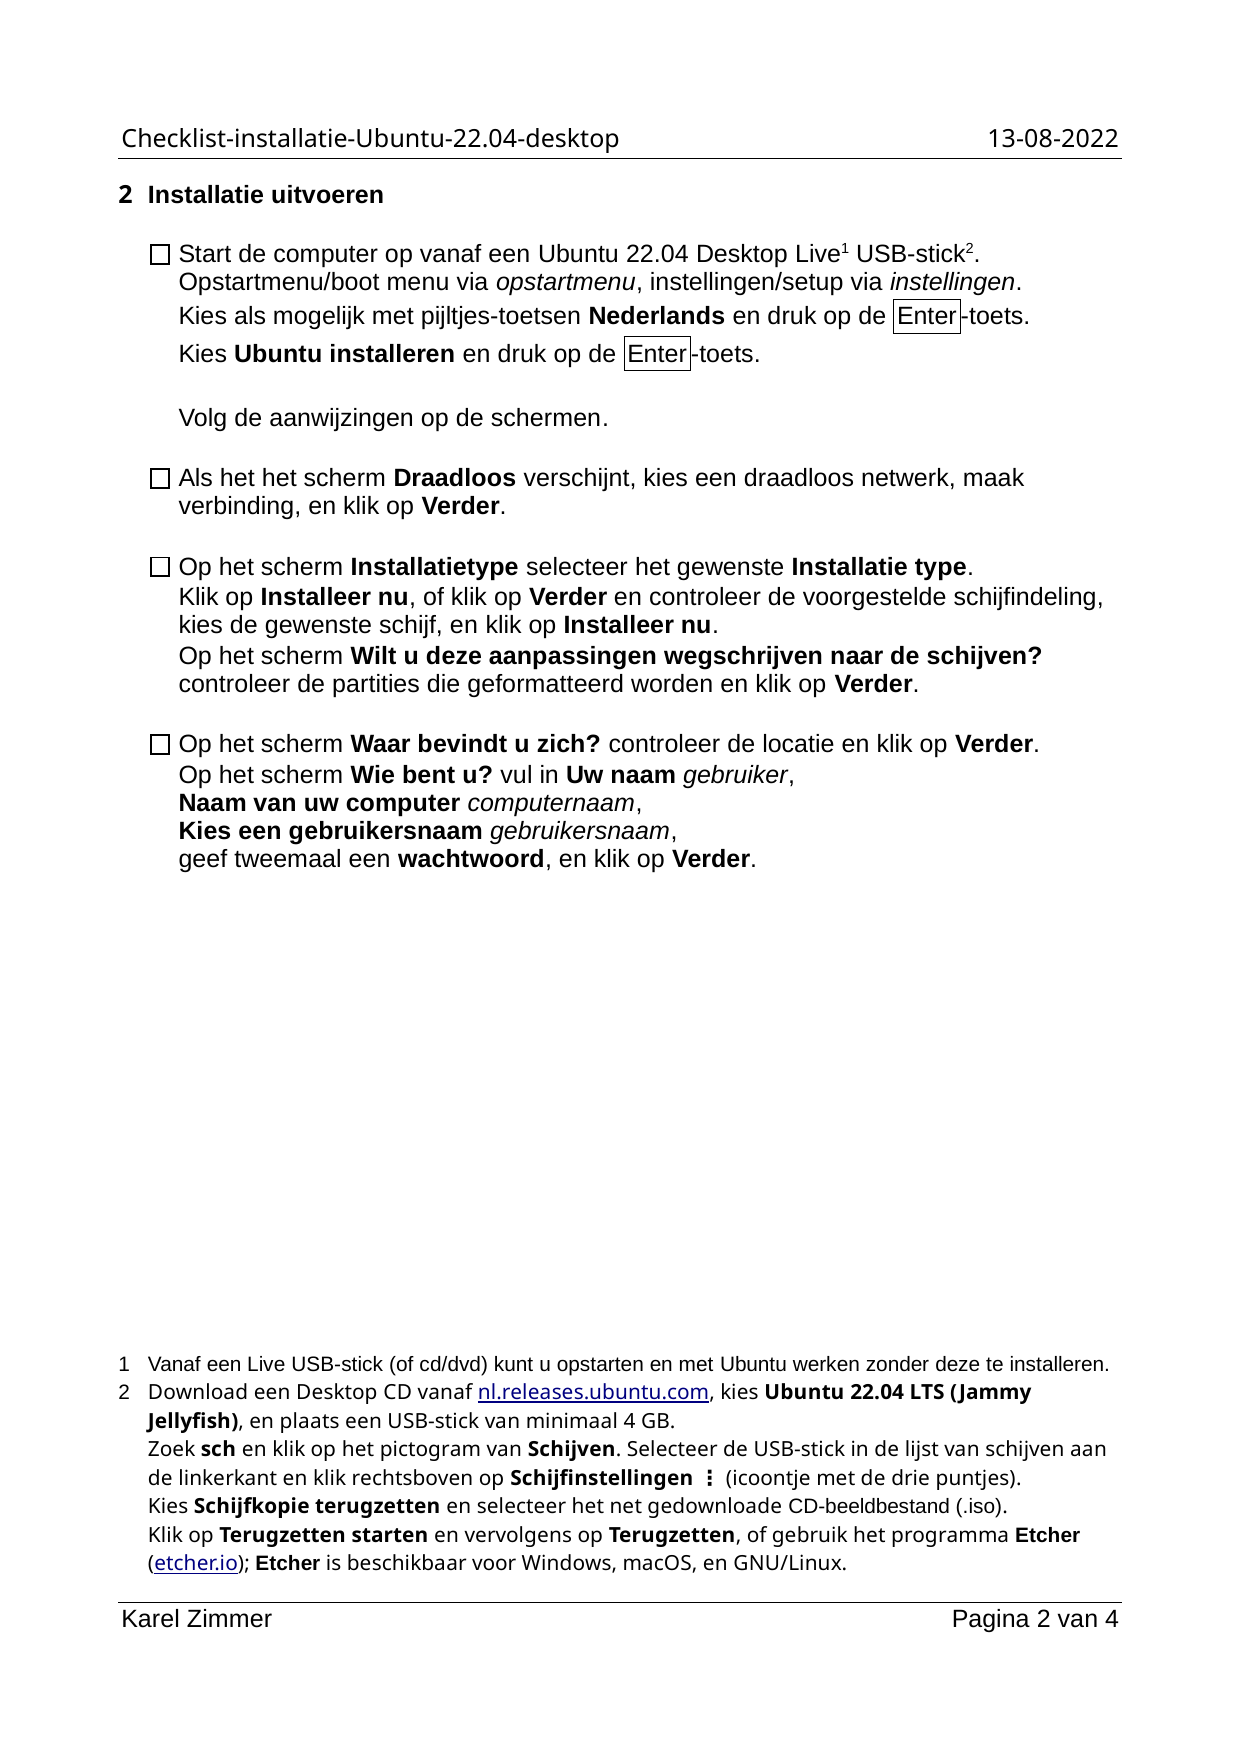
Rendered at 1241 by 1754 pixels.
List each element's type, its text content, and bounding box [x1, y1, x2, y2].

table_cell [141, 433, 177, 463]
table_cell [141, 403, 177, 433]
table_cell [141, 759, 177, 874]
table_cell Op het scherm Waar bevindt u zich? controleer de locatie en klik op Verder. [177, 729, 1121, 759]
list Installatie uitvoeren [118, 177, 1122, 211]
table_cell [141, 463, 177, 521]
table_cell Kies Ubuntu installeren en druk op de Enter-toets. [177, 335, 1121, 372]
table_cell [141, 521, 177, 552]
table_cell [141, 335, 177, 372]
table_cell [141, 699, 177, 729]
table_header [141, 239, 177, 297]
table_cell Klik op Installeer nu, of klik op Verder en controleer de voorgestelde schijfindeling, kies de gewenste schijf, en klik op Installeer nu. [177, 582, 1121, 640]
table_cell Volg de aanwijzingen op de schermen. [177, 403, 1121, 433]
table_header Start de computer op vanaf een Ubuntu 22.04 Desktop Live USB-stick. Opstartmenu/boot menu via opstartmenu, instellingen/setup via instellingen. [177, 239, 1121, 297]
table_cell [141, 729, 177, 759]
table_cell [177, 699, 1121, 729]
table_cell Op het scherm Wie bent u? vul in Uw naam gebruiker, Naam van uw computer computernaam, Kies een gebruikersnaam gebruikersnaam, geef tweemaal een wachtwoord, en klik op Verder. [177, 759, 1121, 874]
table_cell Op het scherm Wilt u deze aanpassingen wegschrijven naar de schijven? controleer de partities die geformatteerd worden en klik op Verder. [177, 640, 1121, 699]
table_cell [141, 372, 177, 402]
table_cell Als het het scherm Draadloos verschijnt, kies een draadloos netwerk, maak verbinding, en klik op Verder. [177, 463, 1121, 521]
table_cell [177, 372, 1121, 402]
table_cell [141, 582, 177, 640]
table_cell [141, 552, 177, 582]
table_cell [177, 521, 1121, 552]
table_cell Kies als mogelijk met pijltjes-toetsen Nederlands en druk op de Enter-toets. [177, 298, 1121, 335]
table_cell [141, 640, 177, 699]
table_cell [141, 298, 177, 335]
table_cell [177, 433, 1121, 463]
table_cell Op het scherm Installatietype selecteer het gewenste Installatie type. [177, 552, 1121, 582]
